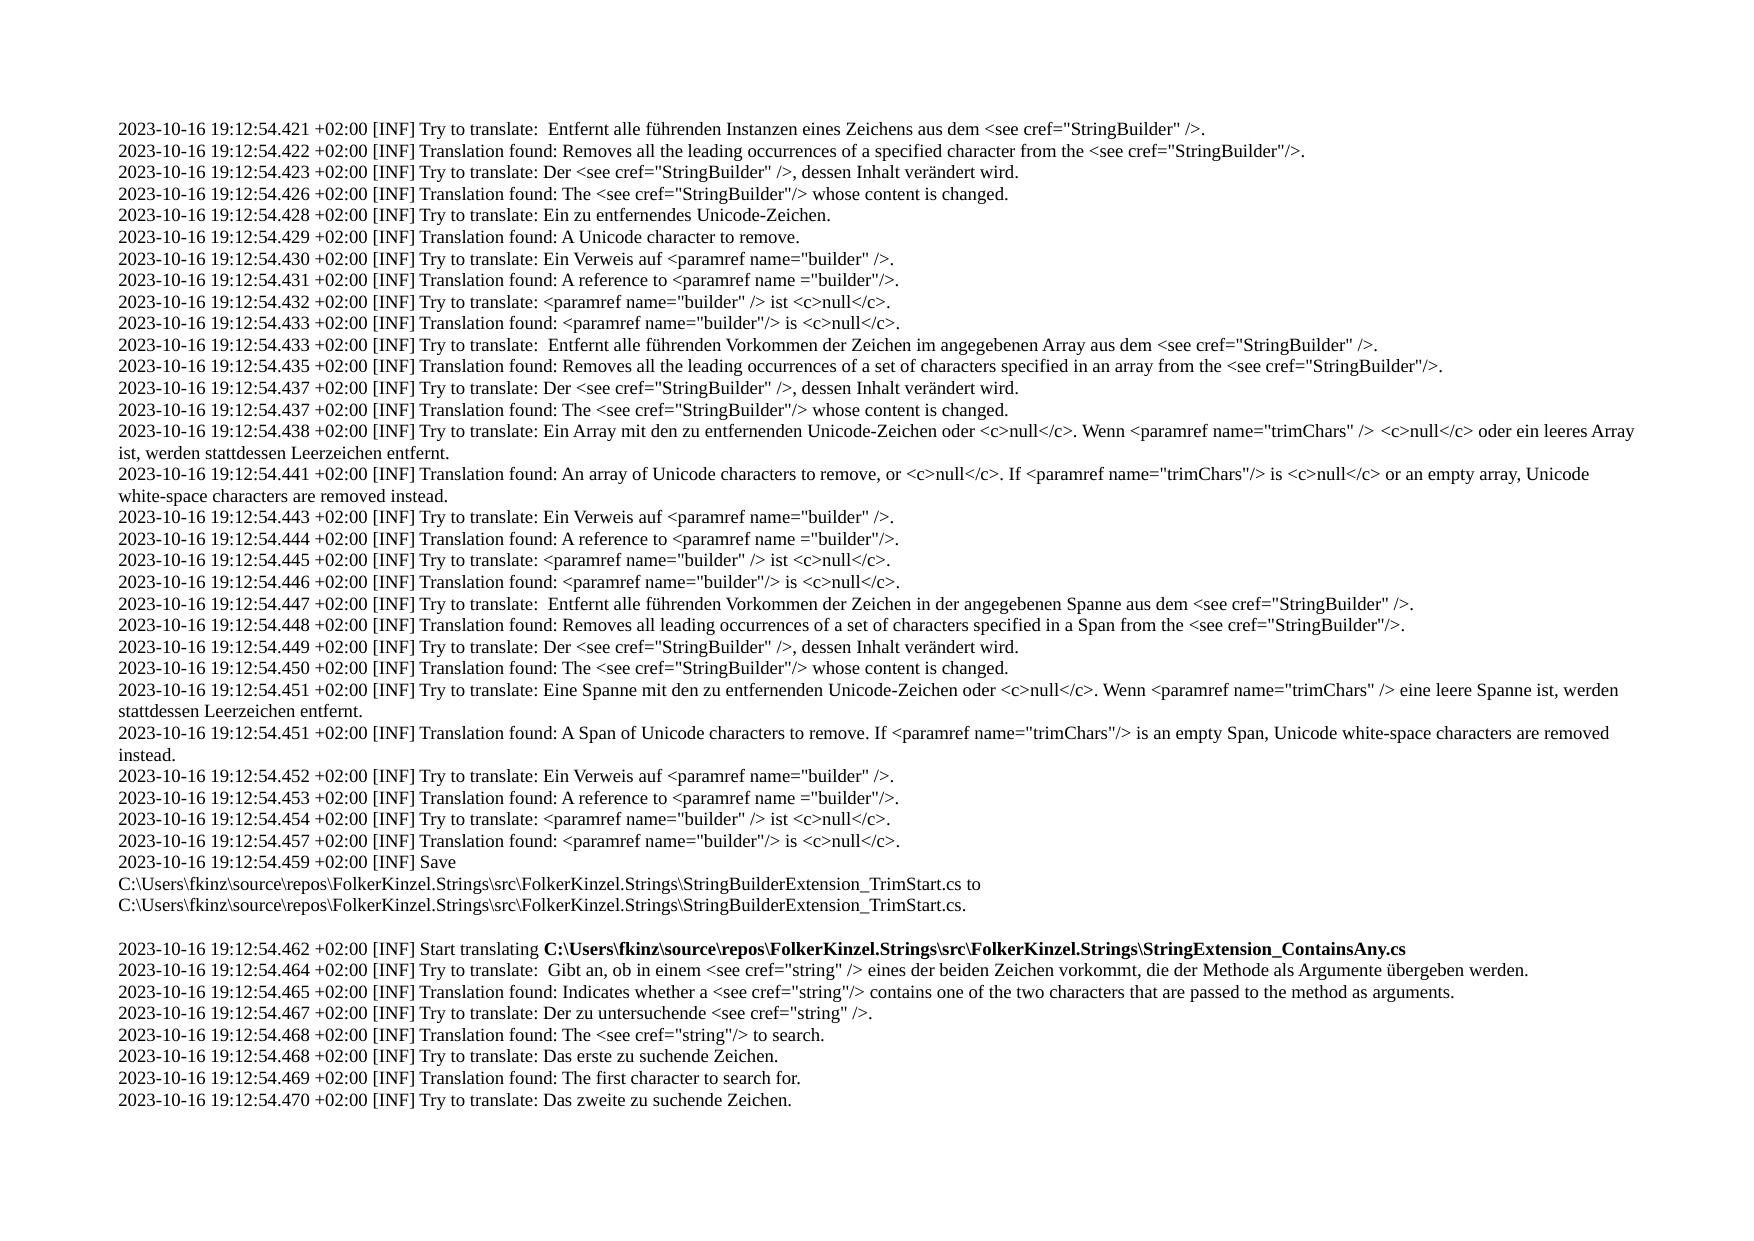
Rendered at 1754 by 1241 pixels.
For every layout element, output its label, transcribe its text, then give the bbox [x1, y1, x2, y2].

text 2023-10-16 19:12:54.450 +02:00 [INF] Translation found: The <see cref="StringBuilder"/> whose content is changed. [118, 657, 1636, 679]
text 2023-10-16 19:12:54.437 +02:00 [INF] Try to translate: Der <see cref="StringBuilder" />, dessen Inhalt verändert wird. [118, 377, 1636, 398]
text 2023-10-16 19:12:54.426 +02:00 [INF] Translation found: The <see cref="StringBuilder"/> whose content is changed. [118, 183, 1636, 204]
text 2023-10-16 19:12:54.422 +02:00 [INF] Translation found: Removes all the leading occurrences of a specified character from the <see cref="StringBuilder"/>. [118, 140, 1636, 161]
text 2023-10-16 19:12:54.457 +02:00 [INF] Translation found: <paramref name="builder"/> is <c>null</c>. [118, 830, 1636, 851]
text 2023-10-16 19:12:54.433 +02:00 [INF] Try to translate: Entfernt alle führenden Vorkommen der Zeichen im angegebenen Array aus dem <see cref="StringBuilder" />. [118, 334, 1636, 355]
text 2023-10-16 19:12:54.459 +02:00 [INF] Save C:\Users\fkinz\source\repos\FolkerKinzel.Strings\src\FolkerKinzel.Strings\StringBuilderExtension_TrimStart.cs to C:\Users\fkinz\source\repos\FolkerKinzel.Strings\src\FolkerKinzel.Strings\StringBuilderExtension_TrimStart.cs. [118, 851, 1636, 916]
text 2023-10-16 19:12:54.441 +02:00 [INF] Translation found: An array of Unicode characters to remove, or <c>null</c>. If <paramref name="trimChars"/> is <c>null</c> or an empty array, Unicode white-space characters are removed instead. [118, 463, 1636, 506]
text 2023-10-16 19:12:54.435 +02:00 [INF] Translation found: Removes all the leading occurrences of a set of characters specified in an array from the <see cref="StringBuilder"/>. [118, 355, 1636, 377]
text 2023-10-16 19:12:54.453 +02:00 [INF] Translation found: A reference to <paramref name ="builder"/>. [118, 787, 1636, 808]
text 2023-10-16 19:12:54.430 +02:00 [INF] Try to translate: Ein Verweis auf <paramref name="builder" />. [118, 247, 1636, 269]
text 2023-10-16 19:12:54.446 +02:00 [INF] Translation found: <paramref name="builder"/> is <c>null</c>. [118, 571, 1636, 592]
text 2023-10-16 19:12:54.470 +02:00 [INF] Try to translate: Das zweite zu suchende Zeichen. [118, 1088, 1636, 1110]
text 2023-10-16 19:12:54.421 +02:00 [INF] Try to translate: Entfernt alle führenden Instanzen eines Zeichens aus dem <see cref="StringBuilder" />. [118, 118, 1636, 140]
text 2023-10-16 19:12:54.465 +02:00 [INF] Translation found: Indicates whether a <see cref="string"/> contains one of the two characters that are passed to the method as arguments. [118, 981, 1636, 1002]
text 2023-10-16 19:12:54.452 +02:00 [INF] Try to translate: Ein Verweis auf <paramref name="builder" />. [118, 765, 1636, 787]
text 2023-10-16 19:12:54.447 +02:00 [INF] Try to translate: Entfernt alle führenden Vorkommen der Zeichen in der angegebenen Spanne aus dem <see cref="StringBuilder" />. [118, 592, 1636, 614]
text 2023-10-16 19:12:54.437 +02:00 [INF] Translation found: The <see cref="StringBuilder"/> whose content is changed. [118, 398, 1636, 420]
text 2023-10-16 19:12:54.448 +02:00 [INF] Translation found: Removes all leading occurrences of a set of characters specified in a Span from the <see cref="StringBuilder"/>. [118, 614, 1636, 636]
text 2023-10-16 19:12:54.432 +02:00 [INF] Try to translate: <paramref name="builder" /> ist <c>null</c>. [118, 291, 1636, 312]
text 2023-10-16 19:12:54.454 +02:00 [INF] Try to translate: <paramref name="builder" /> ist <c>null</c>. [118, 808, 1636, 830]
text 2023-10-16 19:12:54.464 +02:00 [INF] Try to translate: Gibt an, ob in einem <see cref="string" /> eines der beiden Zeichen vorkommt, die der Methode als Argumente übergeben werden. [118, 959, 1636, 981]
text 2023-10-16 19:12:54.438 +02:00 [INF] Try to translate: Ein Array mit den zu entfernenden Unicode-Zeichen oder <c>null</c>. Wenn <paramref name="trimChars" /> <c>null</c> oder ein leeres Array ist, werden stattdessen Leerzeichen entfernt. [118, 420, 1636, 463]
text 2023-10-16 19:12:54.428 +02:00 [INF] Try to translate: Ein zu entfernendes Unicode-Zeichen. [118, 204, 1636, 226]
text 2023-10-16 19:12:54.451 +02:00 [INF] Translation found: A Span of Unicode characters to remove. If <paramref name="trimChars"/> is an empty Span, Unicode white-space characters are removed instead. [118, 722, 1636, 765]
text 2023-10-16 19:12:54.468 +02:00 [INF] Try to translate: Das erste zu suchende Zeichen. [118, 1045, 1636, 1067]
text 2023-10-16 19:12:54.429 +02:00 [INF] Translation found: A Unicode character to remove. [118, 226, 1636, 247]
text 2023-10-16 19:12:54.433 +02:00 [INF] Translation found: <paramref name="builder"/> is <c>null</c>. [118, 312, 1636, 334]
text 2023-10-16 19:12:54.443 +02:00 [INF] Try to translate: Ein Verweis auf <paramref name="builder" />. [118, 506, 1636, 528]
text 2023-10-16 19:12:54.444 +02:00 [INF] Translation found: A reference to <paramref name ="builder"/>. [118, 528, 1636, 549]
text 2023-10-16 19:12:54.449 +02:00 [INF] Try to translate: Der <see cref="StringBuilder" />, dessen Inhalt verändert wird. [118, 636, 1636, 657]
text 2023-10-16 19:12:54.468 +02:00 [INF] Translation found: The <see cref="string"/> to search. [118, 1024, 1636, 1045]
text 2023-10-16 19:12:54.445 +02:00 [INF] Try to translate: <paramref name="builder" /> ist <c>null</c>. [118, 549, 1636, 571]
text 2023-10-16 19:12:54.423 +02:00 [INF] Try to translate: Der <see cref="StringBuilder" />, dessen Inhalt verändert wird. [118, 161, 1636, 183]
text 2023-10-16 19:12:54.451 +02:00 [INF] Try to translate: Eine Spanne mit den zu entfernenden Unicode-Zeichen oder <c>null</c>. Wenn <paramref name="trimChars" /> eine leere Spanne ist, werden stattdessen Leerzeichen entfernt. [118, 679, 1636, 722]
text 2023-10-16 19:12:54.469 +02:00 [INF] Translation found: The first character to search for. [118, 1067, 1636, 1088]
text 2023-10-16 19:12:54.462 +02:00 [INF] Start translating C:\Users\fkinz\source\repos\FolkerKinzel.Strings\src\FolkerKinzel.Strings\StringExtension_ContainsAny.cs [118, 937, 1636, 959]
text 2023-10-16 19:12:54.467 +02:00 [INF] Try to translate: Der zu untersuchende <see cref="string" />. [118, 1002, 1636, 1024]
text 2023-10-16 19:12:54.431 +02:00 [INF] Translation found: A reference to <paramref name ="builder"/>. [118, 269, 1636, 291]
